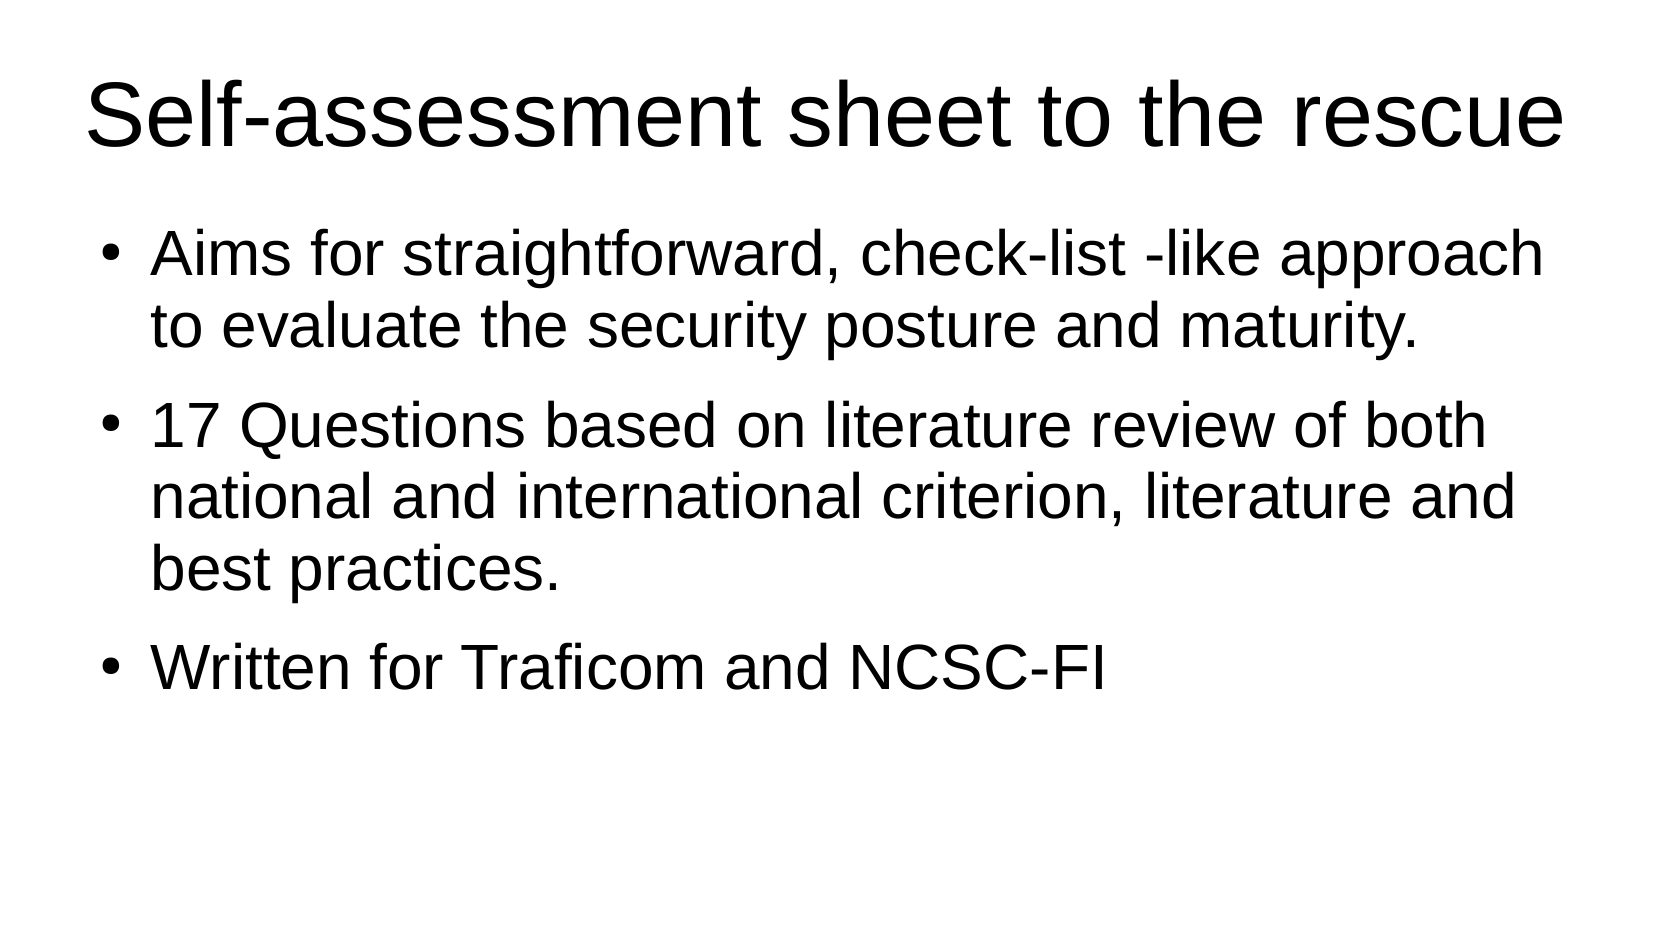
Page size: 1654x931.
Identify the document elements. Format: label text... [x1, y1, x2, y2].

list Aims for straightforward, check-list -like approach to evaluate the security posture and maturity. 17 Questions based on literature review of both national and international criterion, literature and best practices. Written for Traficom and NCSC-FI [82, 217, 1571, 758]
title Self-assessment sheet to the rescue [82, 37, 1571, 193]
